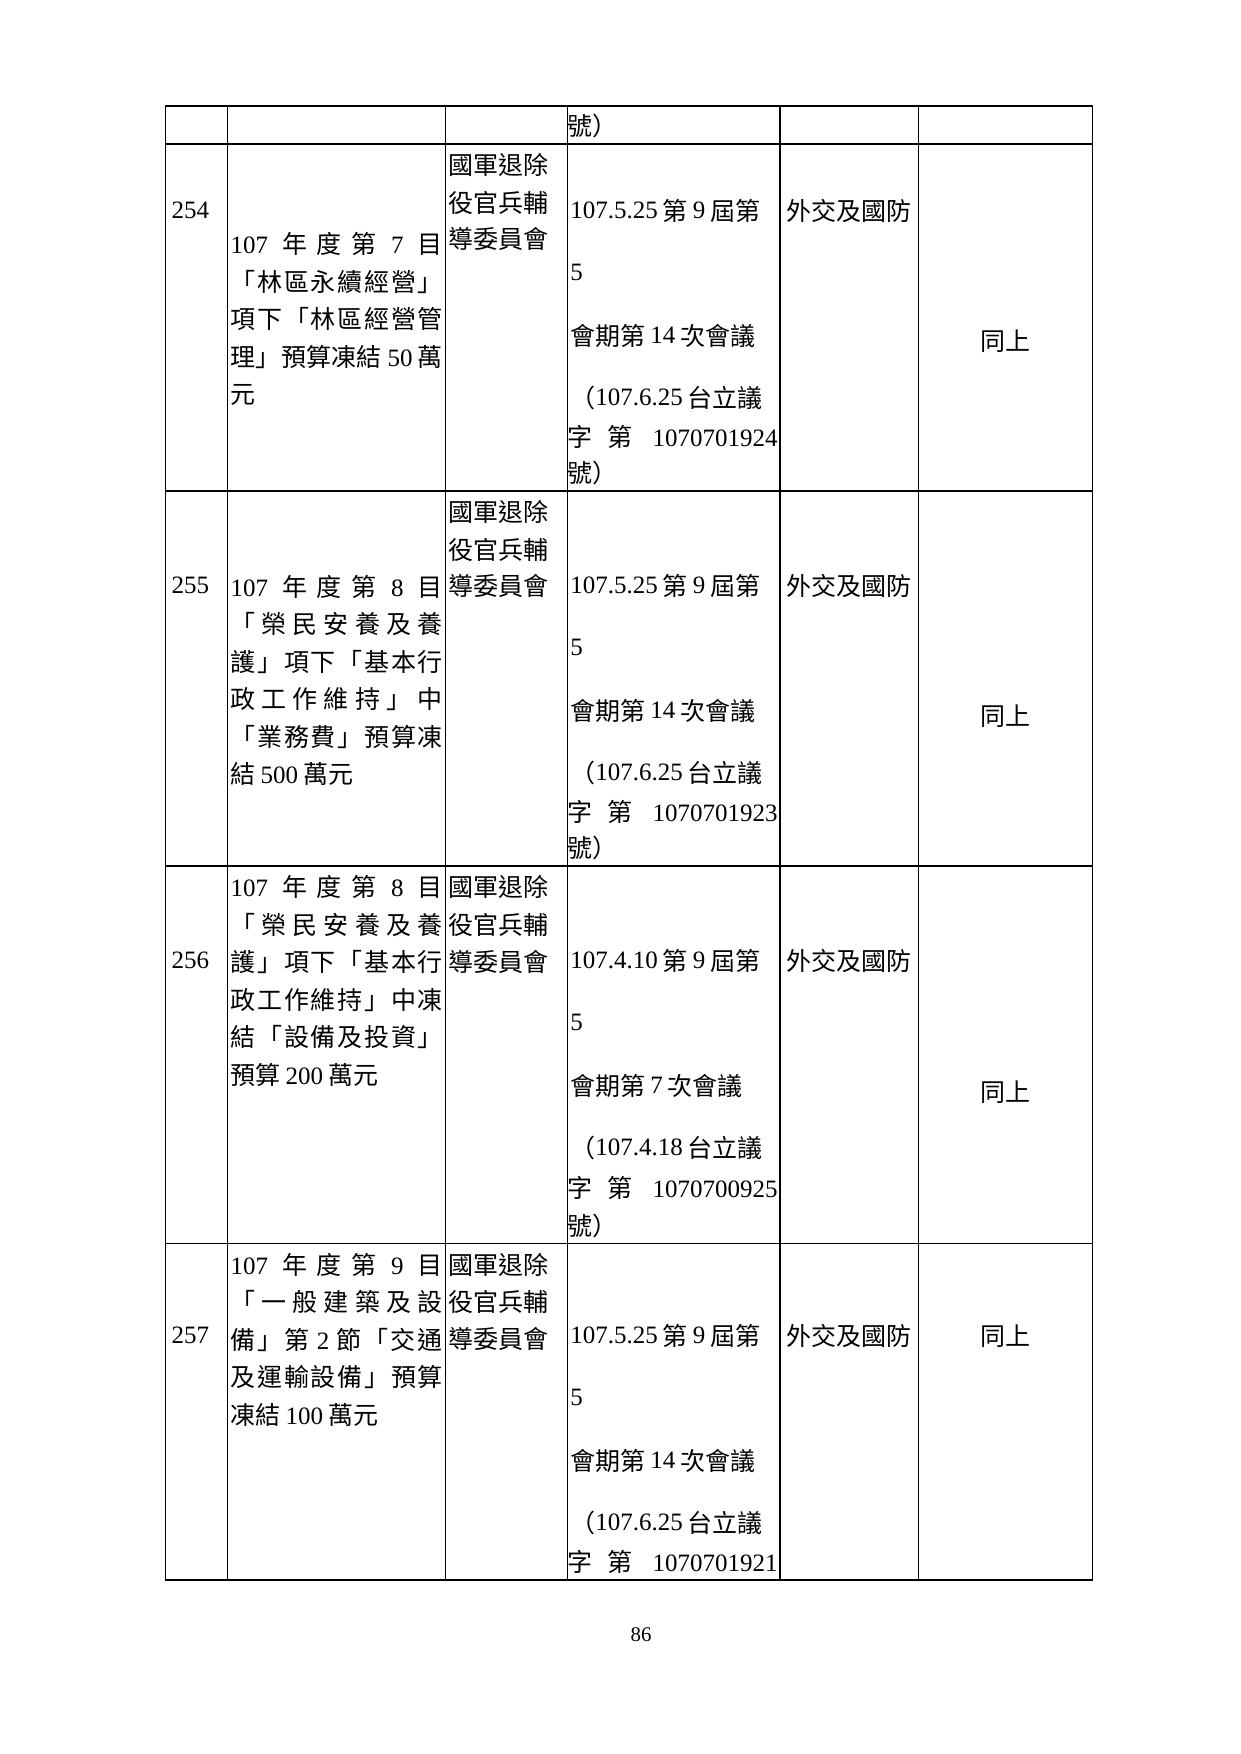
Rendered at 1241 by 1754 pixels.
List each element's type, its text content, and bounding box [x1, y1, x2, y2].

table_cell [166, 107, 227, 143]
table_cell [446, 107, 567, 143]
table_cell [166, 867, 227, 1243]
table_cell 107.5.25第9屆第5 會期第14次會議（107.6.25台立議 字第1070701923號） [568, 492, 779, 865]
table_cell 107年度第9目「一般建築及設備」第2節「交通及運輸設備」預算凍結100萬元 [228, 1244, 445, 1579]
table_cell [166, 1244, 227, 1579]
table_cell [228, 107, 445, 143]
table_cell 國軍退除 役官兵輔 導委員會 [446, 1244, 567, 1579]
table_cell [166, 492, 227, 865]
table_cell 107年度第8目「榮民安養及養護」項下「基本行政工作維持」中凍結「設備及投資」預算200萬元 [228, 867, 445, 1243]
table_cell [919, 107, 1092, 143]
table_cell 同上 [919, 1244, 1092, 1579]
table_cell 國軍退除 役官兵輔 導委員會 [446, 492, 567, 865]
table_cell 國軍退除 役官兵輔 導委員會 [446, 145, 567, 490]
table_cell 同上 [919, 867, 1092, 1243]
table_cell 外交及國防 [781, 1244, 918, 1579]
table_cell 107.4.10第9屆第5 會期第7次會議（107.4.18台立議 字第1070700925號） [568, 867, 779, 1243]
table_cell 107年度第7目「林區永續經營」項下「林區經營管理」預算凍結50萬元 [228, 145, 445, 490]
table_cell 國軍退除 役官兵輔 導委員會 [446, 867, 567, 1243]
table_cell 號） [568, 107, 779, 143]
table_cell 107.5.25第9屆第5 會期第14次會議（107.6.25台立議 字第1070701921 [568, 1244, 779, 1579]
table_cell 107年度第8目「榮民安養及養護」項下「基本行政工作維持」中「業務費」預算凍結500萬元 [228, 492, 445, 865]
table_cell 外交及國防 [781, 492, 918, 865]
table_cell [166, 145, 227, 490]
table_cell 同上 [919, 492, 1092, 865]
table_cell 同上 [919, 145, 1092, 490]
table_cell 外交及國防 [781, 867, 918, 1243]
table_cell 外交及國防 [781, 145, 918, 490]
table_cell [781, 107, 918, 143]
table_cell 107.5.25第9屆第5 會期第14次會議（107.6.25台立議 字第1070701924號） [568, 145, 779, 490]
